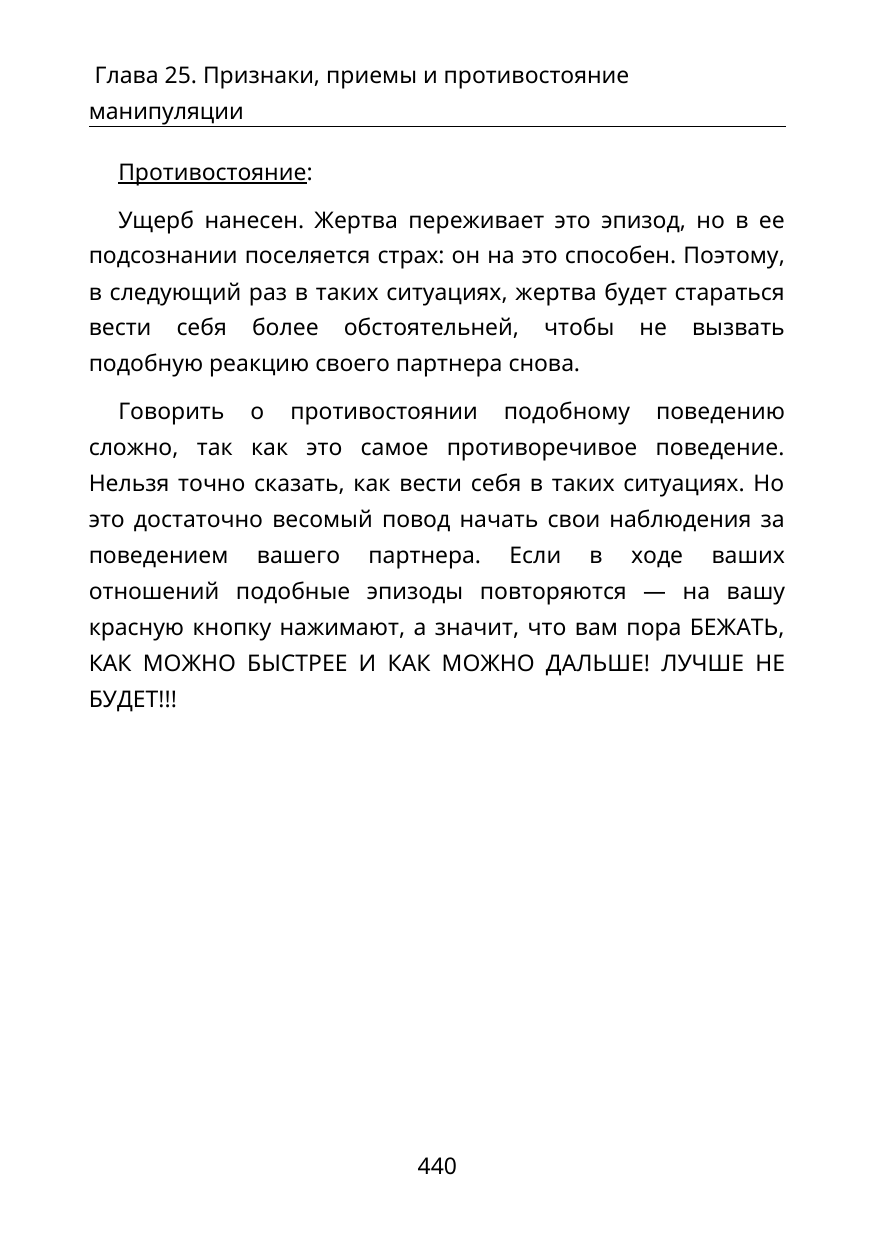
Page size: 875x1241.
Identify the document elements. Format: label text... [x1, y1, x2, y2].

text Противостояние: [88, 156, 786, 187]
text Говорить о противостоянии подобному поведению сложно, так как это самое противоречивое поведение. Нельзя точно сказать, как вести себя в таких ситуациях. Но это достаточно весомый повод начать свои наблюдения за поведением вашего партнера. Если в ходе ваших отношений подобные эпизоды повторяются — на вашу красную кнопку нажимают, а значит, что вам пора БЕЖАТЬ, КАК МОЖНО БЫСТРЕЕ И КАК МОЖНО ДАЛЬШЕ! ЛУЧШЕ НЕ БУДЕТ!!! [88, 395, 786, 714]
text Ущерб нанесен. Жертва переживает это эпизод, но в ее подсознании поселяется страх: он на это способен. Поэтому, в следующий раз в таких ситуациях, жертва будет стараться вести себя более обстоятельней, чтобы не вызвать подобную реакцию своего партнера снова. [88, 203, 786, 378]
